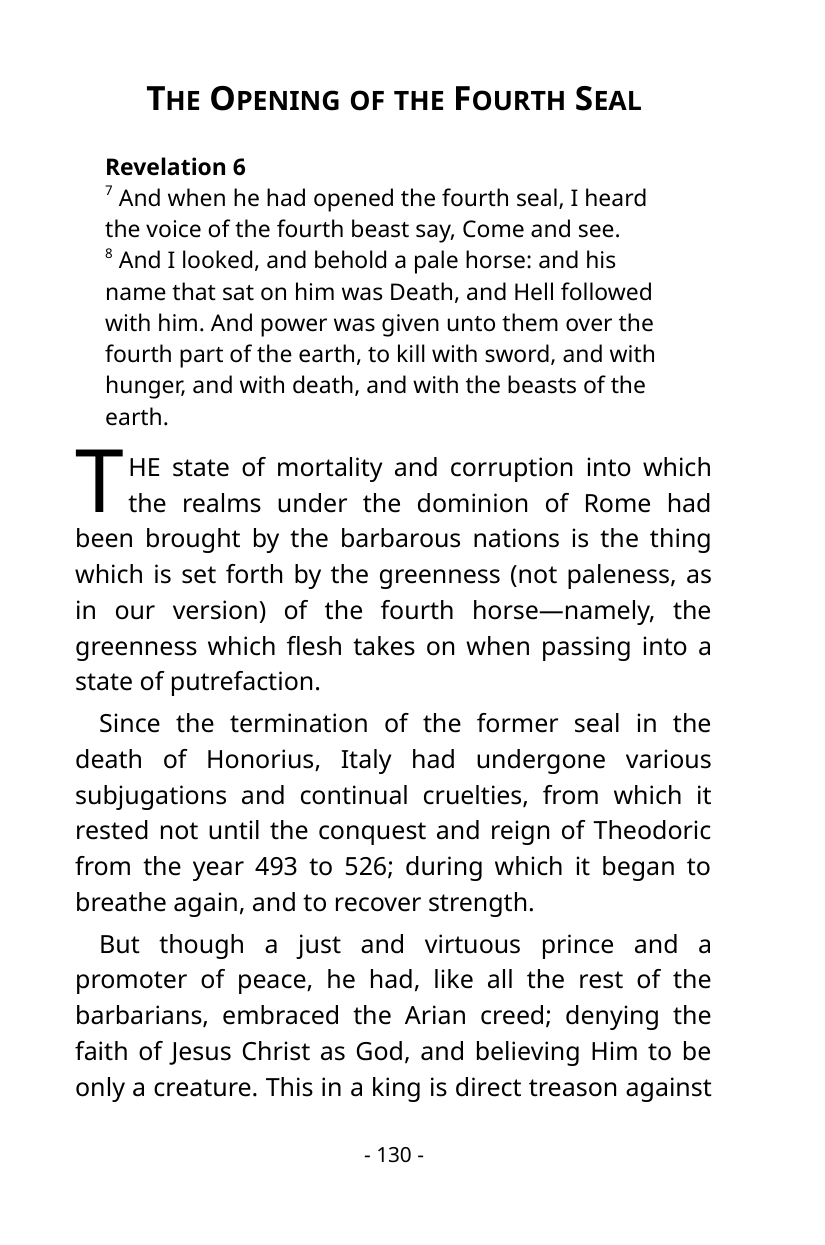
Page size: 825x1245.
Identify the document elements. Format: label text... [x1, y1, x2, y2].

subtitle The Opening of the Fourth Seal [75, 75, 712, 120]
text Since the termination of the former seal in the death of Honorius, Italy had undergone various subjugations and continual cruelties, from which it rested not until the conquest and reign of Theodoric from the year 493 to 526; during which it began to breathe again, and to recover strength. [75, 706, 712, 918]
text 8 And I looked, and behold a pale horse: and his name that sat on him was Death, and Hell followed with him. And power was given unto them over the fourth part of the earth, to kill with sword, and with hunger, and with death, and with the beasts of the earth. [105, 244, 682, 432]
text Revelation 6 [105, 150, 712, 182]
text THE state of mortality and corruption into which the realms under the dominion of Rome had been brought by the barbarous nations is the thing which is set forth by the greenness (not paleness, as in our version) of the fourth horse—namely, the greenness which flesh takes on when passing into a state of putrefaction. [75, 450, 712, 698]
text 7 And when he had opened the fourth seal, I heard the voice of the fourth beast say, Come and see. [105, 182, 682, 244]
text But though a just and virtuous prince and a promoter of peace, he had, like all the rest of the barbarians, embraced the Arian creed; denying the faith of Jesus Christ as God, and believing Him to be only a creature. This in a king is direct treason against [75, 926, 712, 1103]
